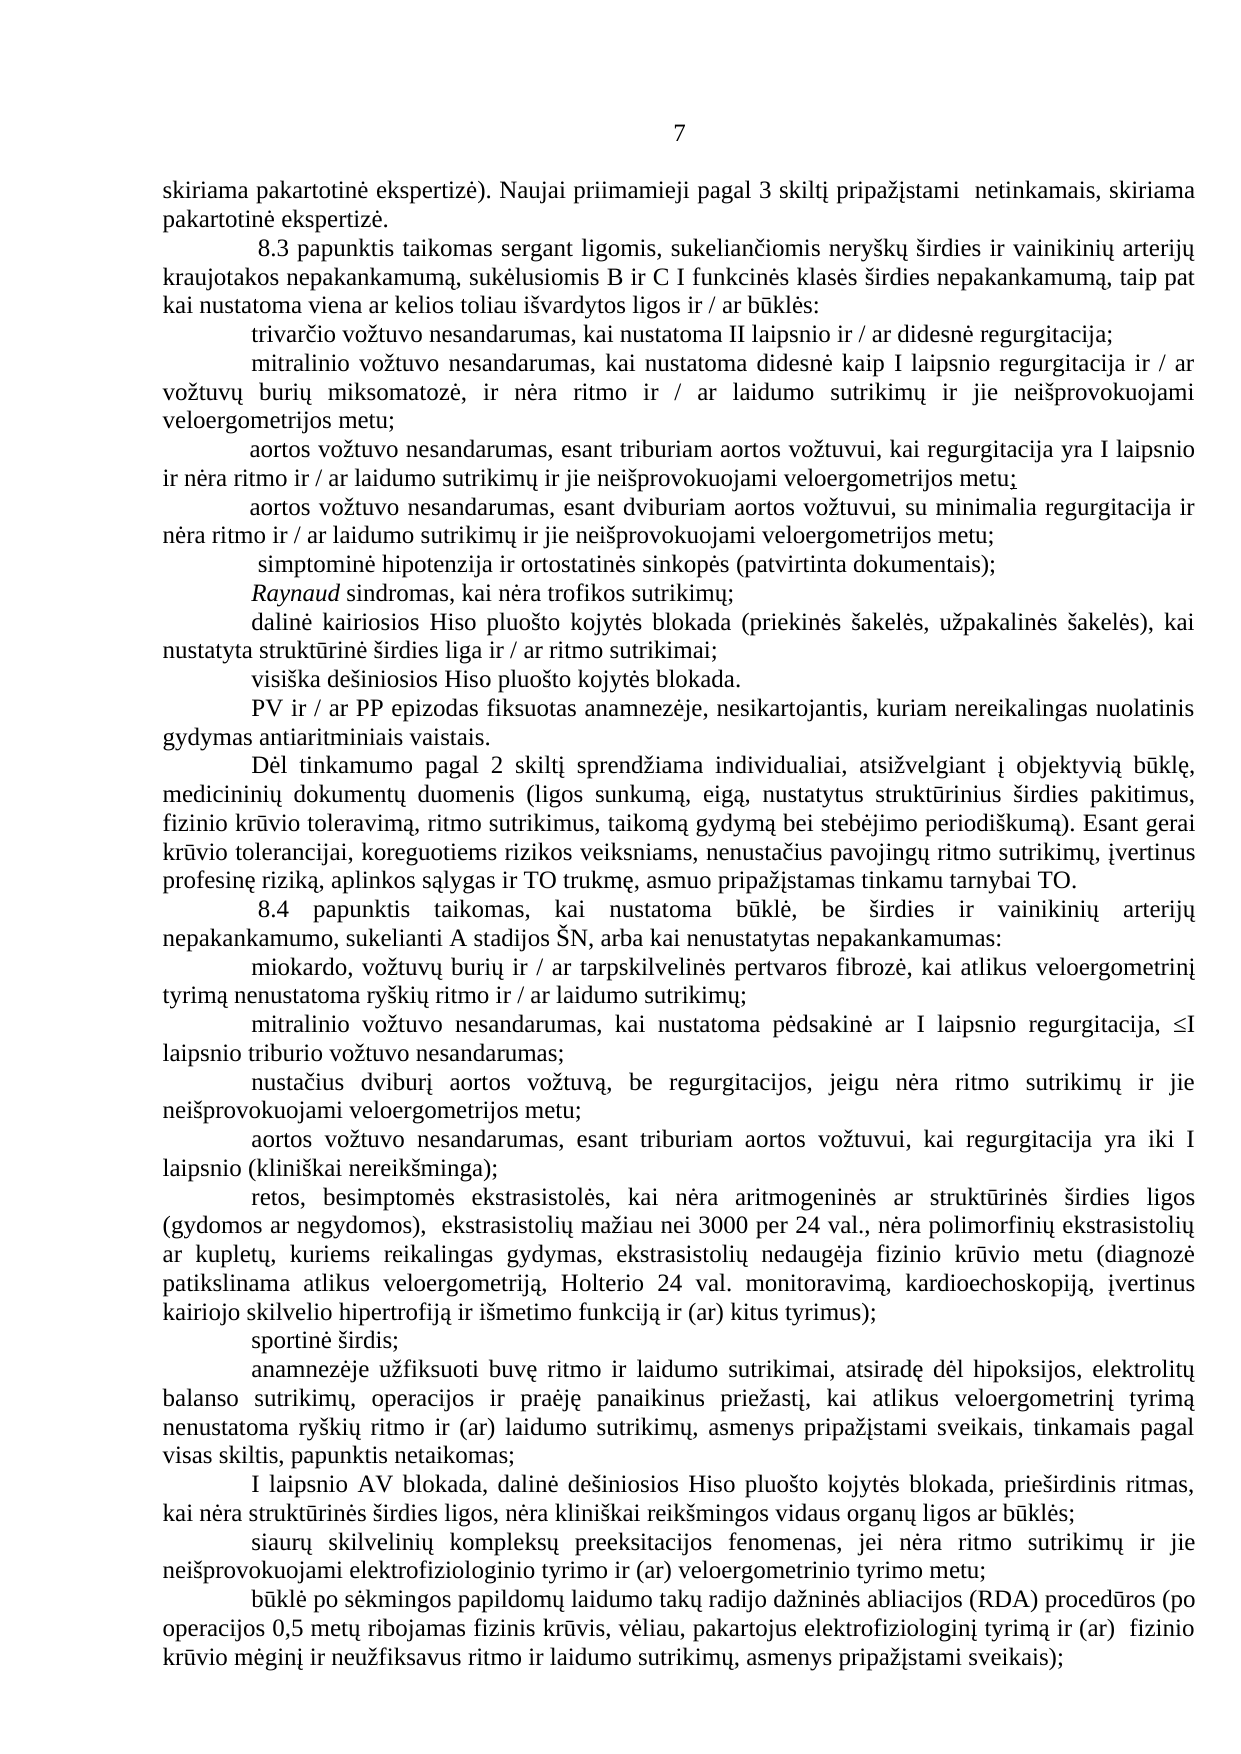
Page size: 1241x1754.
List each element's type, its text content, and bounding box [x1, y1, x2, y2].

text Dėl tinkamumo pagal 2 skiltį sprendžiama individualiai, atsižvelgiant į objektyvią būklę, medicininių dokumentų duomenis (ligos sunkumą, eigą, nustatytus struktūrinius širdies pakitimus, fizinio krūvio toleravimą, ritmo sutrikimus, taikomą gydymą bei stebėjimo periodiškumą). Esant gerai krūvio tolerancijai, koreguotiems rizikos veiksniams, nenustačius pavojingų ritmo sutrikimų, įvertinus profesinę riziką, aplinkos sąlygas ir TO trukmę, asmuo pripažįstamas tinkamu tarnybai TO. [162, 751, 1196, 894]
text 8.4 papunktis taikomas, kai nustatoma būklė, be širdies ir vainikinių arterijų nepakankamumo, sukelianti A stadijos ŠN, arba kai nenustatytas nepakankamumas: [162, 894, 1196, 952]
text 8.3 papunktis taikomas sergant ligomis, sukeliančiomis neryškų širdies ir vainikinių arterijų kraujotakos nepakankamumą, sukėlusiomis B ir C I funkcinės klasės širdies nepakankamumą, taip pat kai nustatoma viena ar kelios toliau išvardytos ligos ir / ar būklės: [162, 233, 1196, 319]
text siaurų skilvelinių kompleksų preeksitacijos fenomenas, jei nėra ritmo sutrikimų ir jie neišprovokuojami elektrofiziologinio tyrimo ir (ar) veloergometrinio tyrimo metu; [162, 1527, 1196, 1584]
text simptominė hipotenzija ir ortostatinės sinkopės (patvirtinta dokumentais); [162, 549, 1196, 578]
text nustačius dviburį aortos vožtuvą, be regurgitacijos, jeigu nėra ritmo sutrikimų ir jie neišprovokuojami veloergometrijos metu; [162, 1067, 1196, 1124]
text PV ir / ar PP epizodas fiksuotas anamnezėje, nesikartojantis, kuriam nereikalingas nuolatinis gydymas antiaritminiais vaistais. [162, 693, 1196, 751]
text retos, besimptomės ekstrasistolės, kai nėra aritmogeninės ar struktūrinės širdies ligos (gydomos ar negydomos), ekstrasistolių mažiau nei 3000 per 24 val., nėra polimorfinių ekstrasistolių ar kupletų, kuriems reikalingas gydymas, ekstrasistolių nedaugėja fizinio krūvio metu (diagnozė patikslinama atlikus veloergometriją, Holterio 24 val. monitoravimą, kardioechoskopiją, įvertinus kairiojo skilvelio hipertrofiją ir išmetimo funkciją ir (ar) kitus tyrimus); [162, 1182, 1196, 1326]
text būklė po sėkmingos papildomų laidumo takų radijo dažninės abliacijos (RDA) procedūros (po operacijos 0,5 metų ribojamas fizinis krūvis, vėliau, pakartojus elektrofiziologinį tyrimą ir (ar) fizinio krūvio mėginį ir neužfiksavus ritmo ir laidumo sutrikimų, asmenys pripažįstami sveikais); [162, 1584, 1196, 1671]
text aortos vožtuvo nesandarumas, esant triburiam aortos vožtuvui, kai regurgitacija yra I laipsnio ir nėra ritmo ir / ar laidumo sutrikimų ir jie neišprovokuojami veloergometrijos metu; [162, 434, 1196, 492]
text I laipsnio AV blokada, dalinė dešiniosios Hiso pluošto kojytės blokada, prieširdinis ritmas, kai nėra struktūrinės širdies ligos, nėra kliniškai reikšmingos vidaus organų ligos ar būklės; [162, 1469, 1196, 1527]
text mitralinio vožtuvo nesandarumas, kai nustatoma pėdsakinė ar I laipsnio regurgitacija, ≤I laipsnio triburio vožtuvo nesandarumas; [162, 1009, 1196, 1067]
text dalinė kairiosios Hiso pluošto kojytės blokada (priekinės šakelės, užpakalinės šakelės), kai nustatyta struktūrinė širdies liga ir / ar ritmo sutrikimai; [162, 607, 1196, 664]
text Raynaud sindromas, kai nėra trofikos sutrikimų; [162, 578, 1196, 607]
text aortos vožtuvo nesandarumas, esant triburiam aortos vožtuvui, kai regurgitacija yra iki I laipsnio (kliniškai nereikšminga); [162, 1124, 1196, 1182]
text aortos vožtuvo nesandarumas, esant dviburiam aortos vožtuvui, su minimalia regurgitacija ir nėra ritmo ir / ar laidumo sutrikimų ir jie neišprovokuojami veloergometrijos metu; [162, 492, 1196, 549]
text visiška dešiniosios Hiso pluošto kojytės blokada. [162, 664, 1196, 693]
text trivarčio vožtuvo nesandarumas, kai nustatoma II laipsnio ir / ar didesnė regurgitacija; [162, 319, 1196, 348]
text anamnezėje užfiksuoti buvę ritmo ir laidumo sutrikimai, atsiradę dėl hipoksijos, elektrolitų balanso sutrikimų, operacijos ir praėję panaikinus priežastį, kai atlikus veloergometrinį tyrimą nenustatoma ryškių ritmo ir (ar) laidumo sutrikimų, asmenys pripažįstami sveikais, tinkamais pagal visas skiltis, papunktis netaikomas; [162, 1354, 1196, 1469]
text miokardo, vožtuvų burių ir / ar tarpskilvelinės pertvaros fibrozė, kai atlikus veloergometrinį tyrimą nenustatoma ryškių ritmo ir / ar laidumo sutrikimų; [162, 952, 1196, 1009]
text skiriama pakartotinė ekspertizė). Naujai priimamieji pagal 3 skiltį pripažįstami netinkamais, skiriama pakartotinė ekspertizė. [162, 176, 1196, 233]
text sportinė širdis; [162, 1326, 1196, 1354]
text mitralinio vožtuvo nesandarumas, kai nustatoma didesnė kaip I laipsnio regurgitacija ir / ar vožtuvų burių miksomatozė, ir nėra ritmo ir / ar laidumo sutrikimų ir jie neišprovokuojami veloergometrijos metu; [162, 348, 1196, 434]
